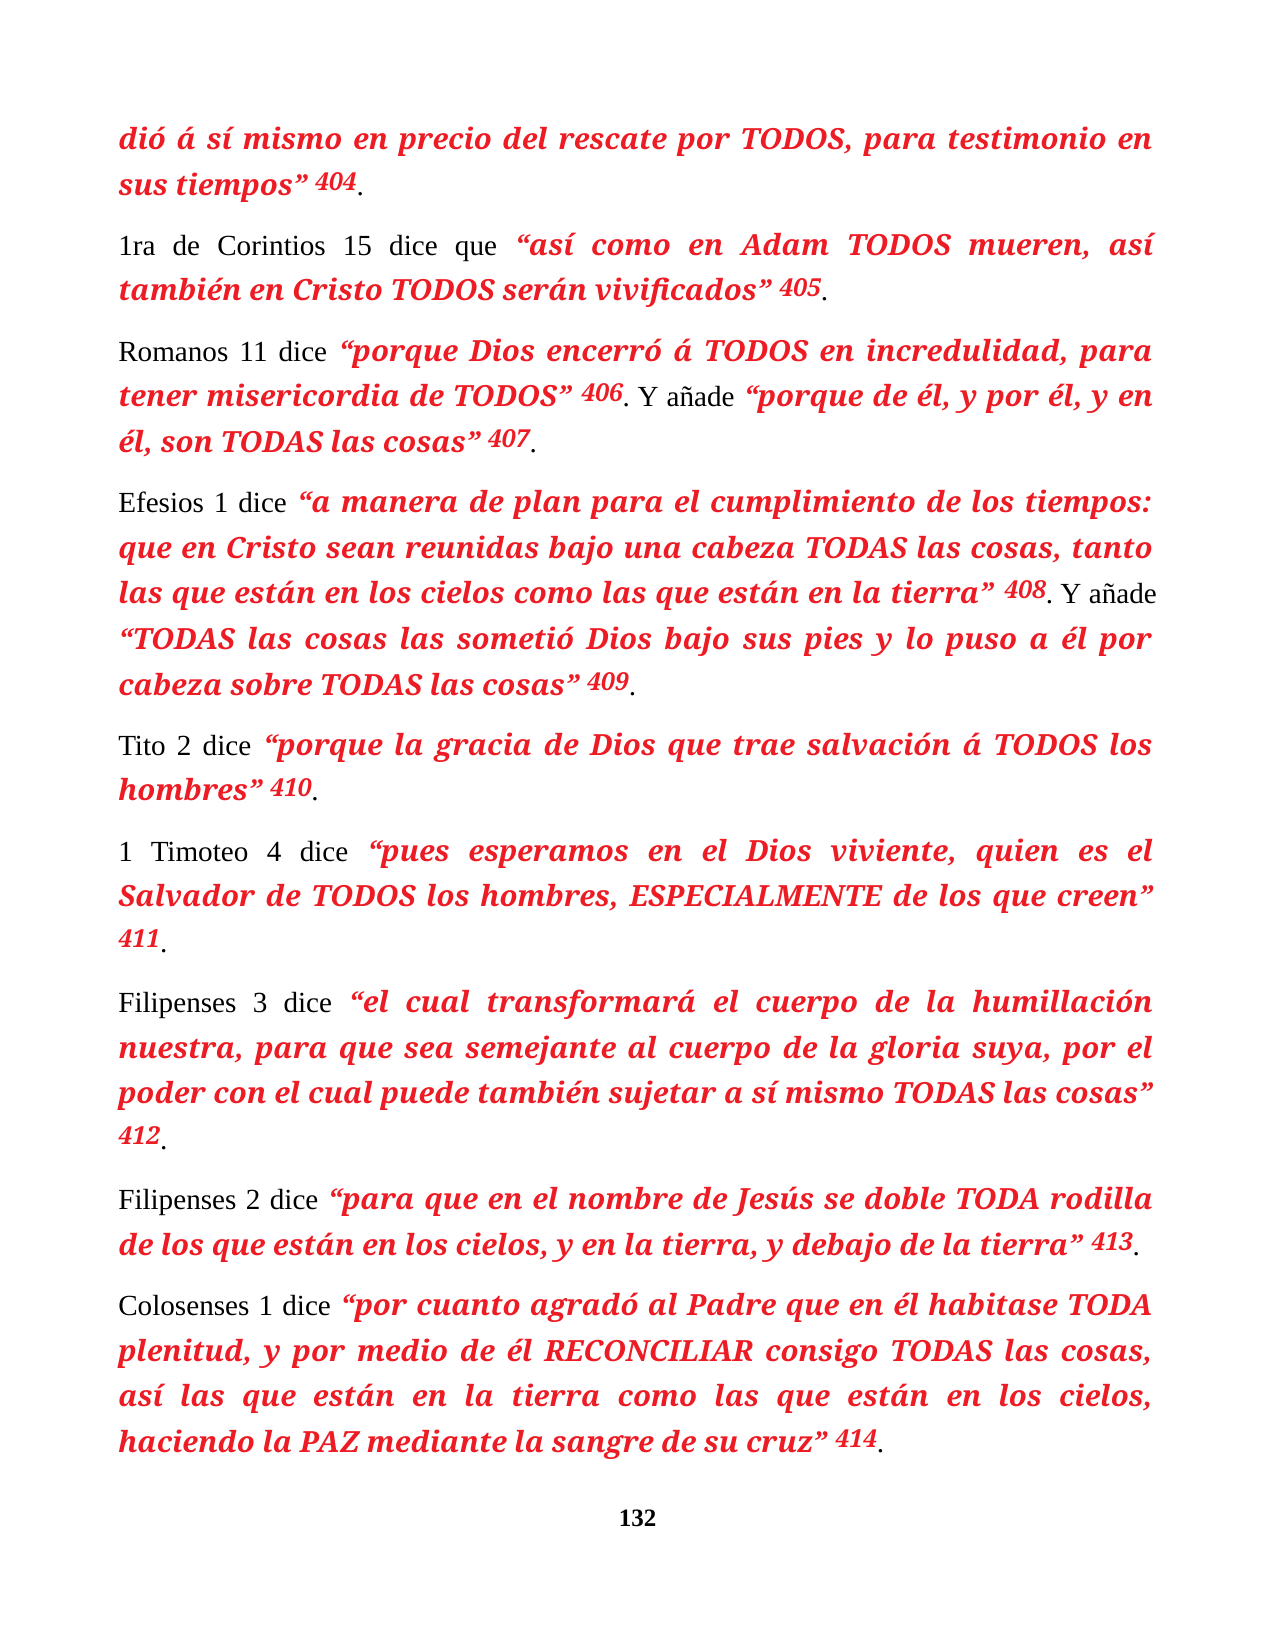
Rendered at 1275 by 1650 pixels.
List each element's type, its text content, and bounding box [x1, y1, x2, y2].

text Romanos 11 dice “porque Dios encerró á TODOS en incredulidad, para tener misericordia de TODOS” . Y añade “porque de él, y por él, y en él, son TODAS las cosas” . [118, 330, 1157, 461]
text 1ra de Corintios 15 dice que “así como en Adam TODOS mueren, así también en Cristo TODOS serán vivificados” . [118, 224, 1157, 309]
text dió á sí mismo en precio del rescate por TODOS, para testimonio en sus tiempos” . [118, 118, 1157, 203]
text Filipenses 3 dice “el cual transformará el cuerpo de la humillación nuestra, para que sea semejante al cuerpo de la gloria suya, por el poder con el cual puede también sujetar a sí mismo TODAS las cosas” . [118, 981, 1157, 1158]
text Efesios 1 dice “a manera de plan para el cumplimiento de los tiempos: que en Cristo sean reunidas bajo una cabeza TODAS las cosas, tanto las que están en los cielos como las que están en la tierra” . Y añade “TODAS las cosas las sometió Dios bajo sus pies y lo puso a él por cabeza sobre TODAS las cosas” . [118, 481, 1157, 703]
text Colosenses 1 dice “por cuanto agradó al Padre que en él habitase TODA plenitud, y por medio de él RECONCILIAR consigo TODAS las cosas, así las que están en la tierra como las que están en los cielos, haciendo la PAZ mediante la sangre de su cruz” . [118, 1284, 1157, 1461]
text 1 Timoteo 4 dice “pues esperamos en el Dios viviente, quien es el Salvador de TODOS los hombres, ESPECIALMENTE de los que creen” . [118, 830, 1157, 961]
text Tito 2 dice “porque la gracia de Dios que trae salvación á TODOS los hombres” . [118, 724, 1157, 809]
text Filipenses 2 dice “para que en el nombre de Jesús se doble TODA rodilla de los que están en los cielos, y en la tierra, y debajo de la tierra” . [118, 1178, 1157, 1264]
